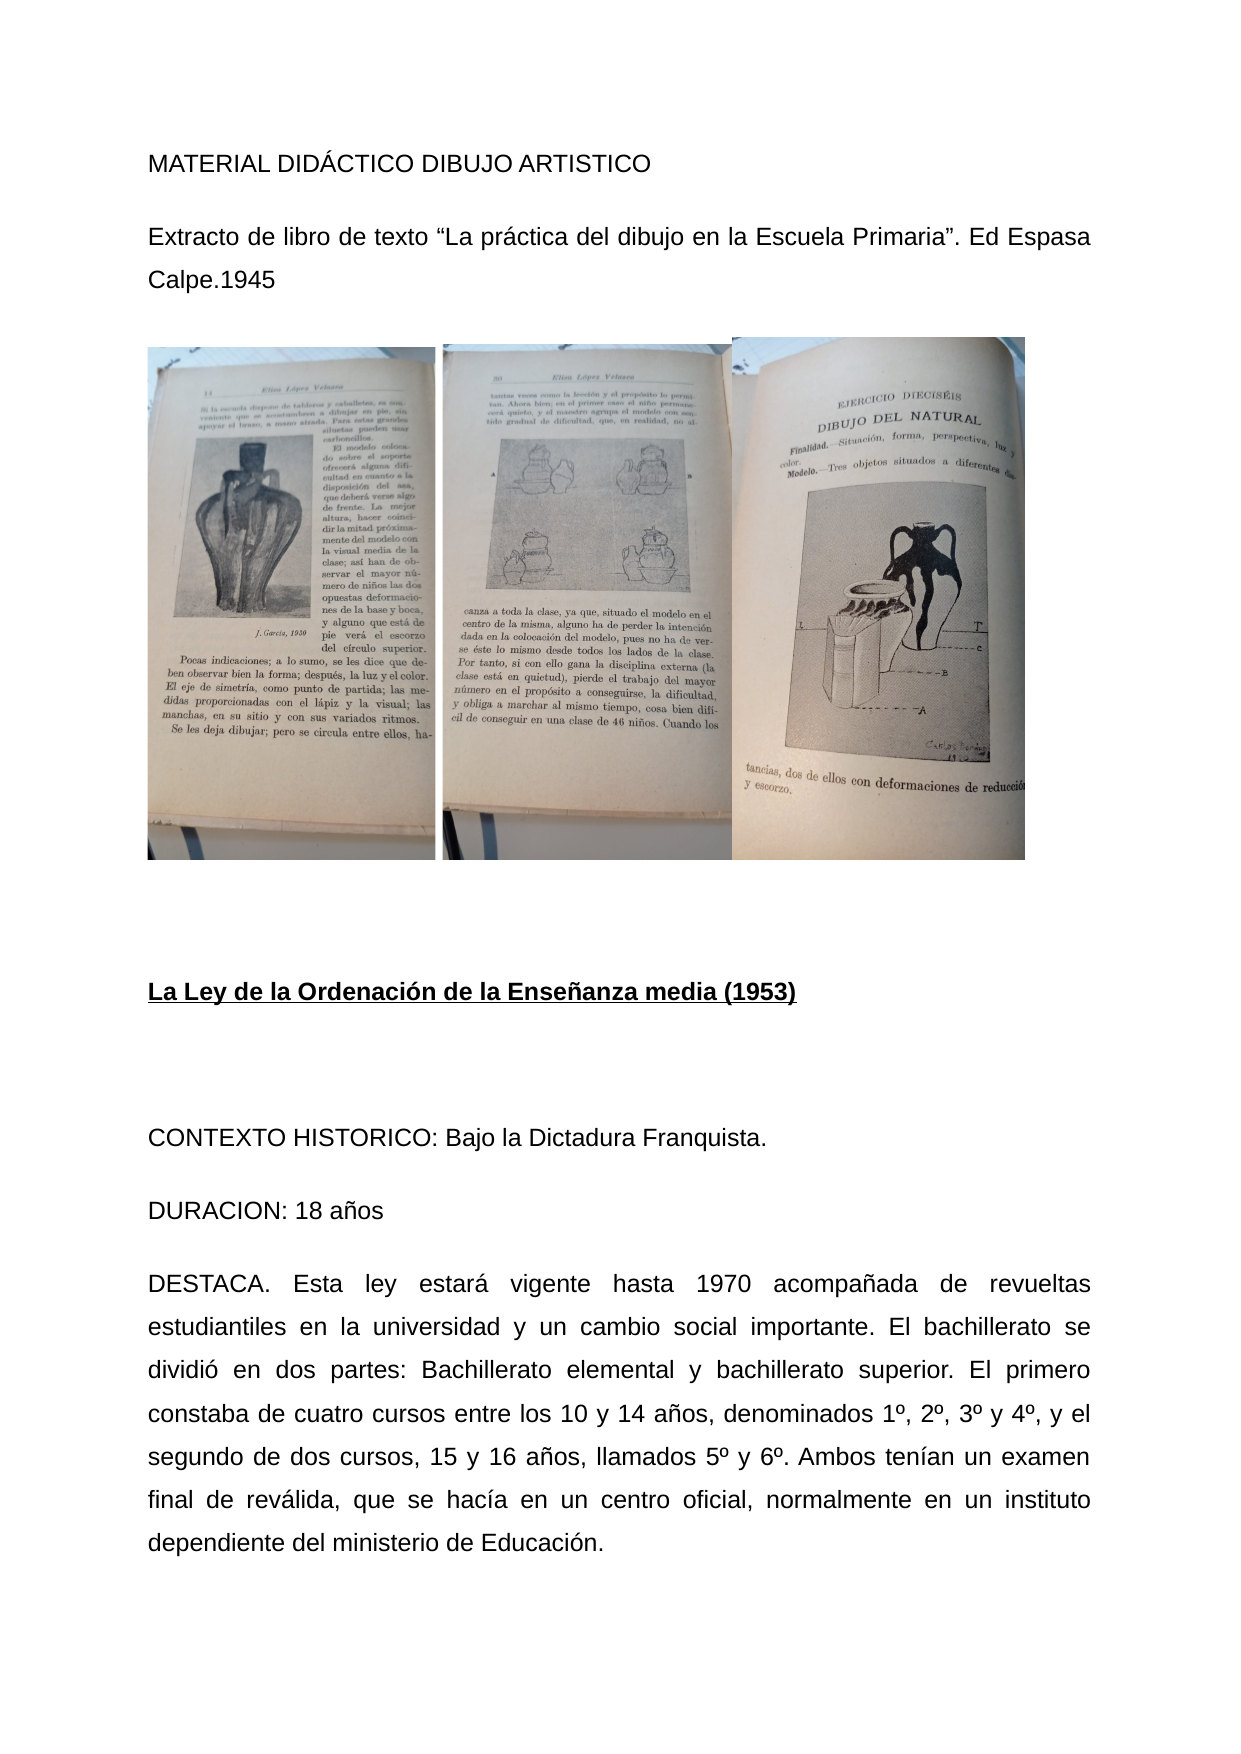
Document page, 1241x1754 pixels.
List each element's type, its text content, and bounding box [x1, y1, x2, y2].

text MATERIAL DIDÁCTICO DIBUJO ARTISTICO [148, 148, 1093, 177]
picture [442, 337, 1025, 860]
text La Ley de la Ordenación de la Enseñanza media (1953) [148, 977, 1093, 1005]
picture [147, 347, 436, 860]
text DESTACA. Esta ley estará vigente hasta 1970 acompañada de revueltas estudiantiles en la universidad y un cambio social importante. El bachillerato se dividió en dos partes: Bachillerato elemental y bachillerato superior. El primero constaba de cuatro cursos entre los 10 y 14 años, denominados 1º, 2º, 3º y 4º, y el segundo de dos cursos, 15 y 16 años, llamados 5º y 6º. Ambos tenían un examen final de reválida, que se hacía en un centro oficial, normalmente en un instituto dependiente del ministerio de Educación. [148, 1269, 1093, 1557]
text Extracto de libro de texto “La práctica del dibujo en la Escuela Primaria”. Ed Espasa Calpe.1945 [148, 222, 1093, 293]
text CONTEXTO HISTORICO: Bajo la Dictadura Franquista. [148, 1123, 1093, 1152]
text DURACION: 18 años [148, 1196, 1093, 1225]
